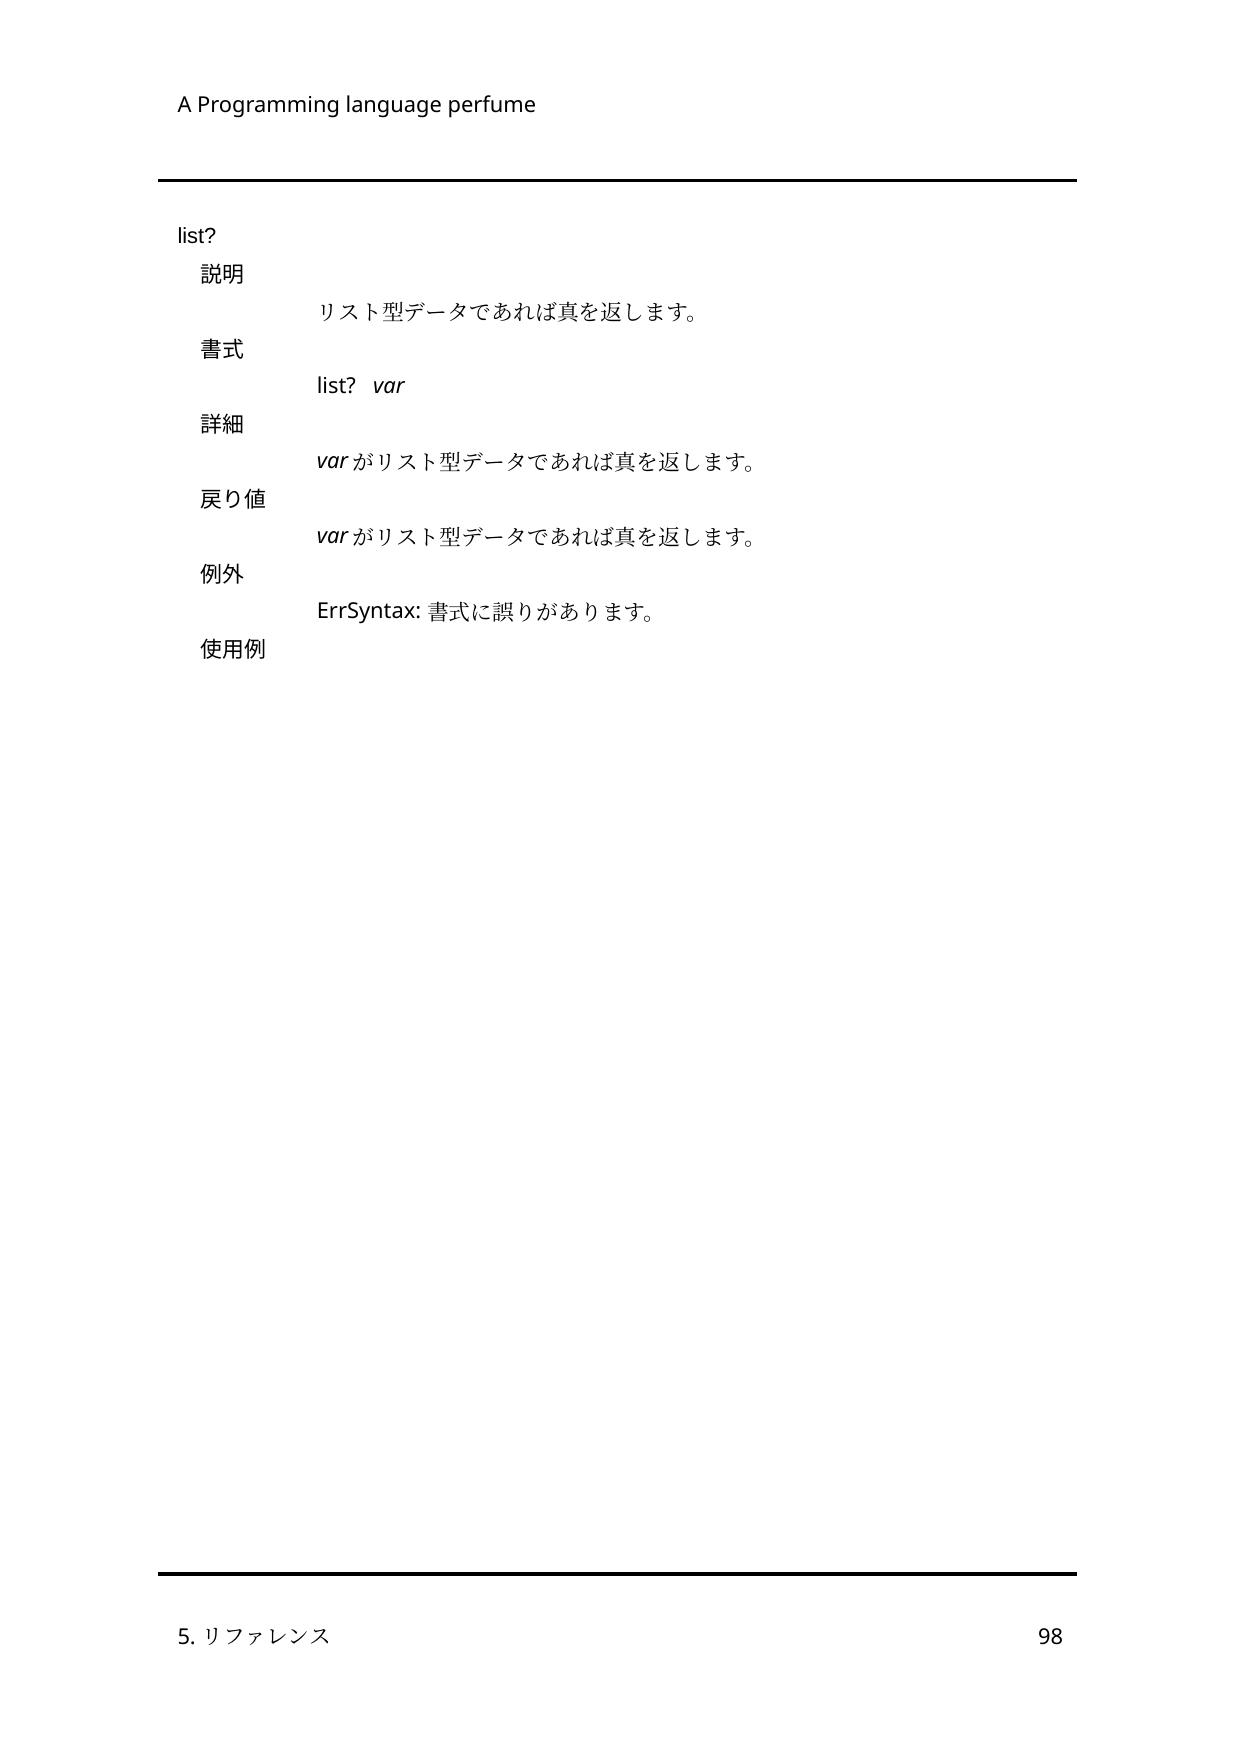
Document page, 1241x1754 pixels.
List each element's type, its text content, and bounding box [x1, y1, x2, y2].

table_cell 書式 [200, 329, 317, 404]
table_cell [317, 629, 1063, 704]
table_cell ErrSyntax: 書式に誤りがあります。 [317, 554, 1063, 629]
subtitle list? [177, 217, 1063, 254]
table_cell 詳細 [200, 404, 317, 479]
table_cell 戻り値 [200, 479, 317, 554]
table_cell list? var [317, 329, 1063, 404]
table_header リスト型データであれば真を返します。 [317, 254, 1063, 329]
table_cell 使用例 [200, 629, 317, 704]
table_header 説明 [200, 254, 317, 329]
table_cell varがリスト型データであれば真を返します。 [317, 404, 1063, 479]
table_cell varがリスト型データであれば真を返します。 [317, 479, 1063, 554]
table_cell 例外 [200, 554, 317, 629]
